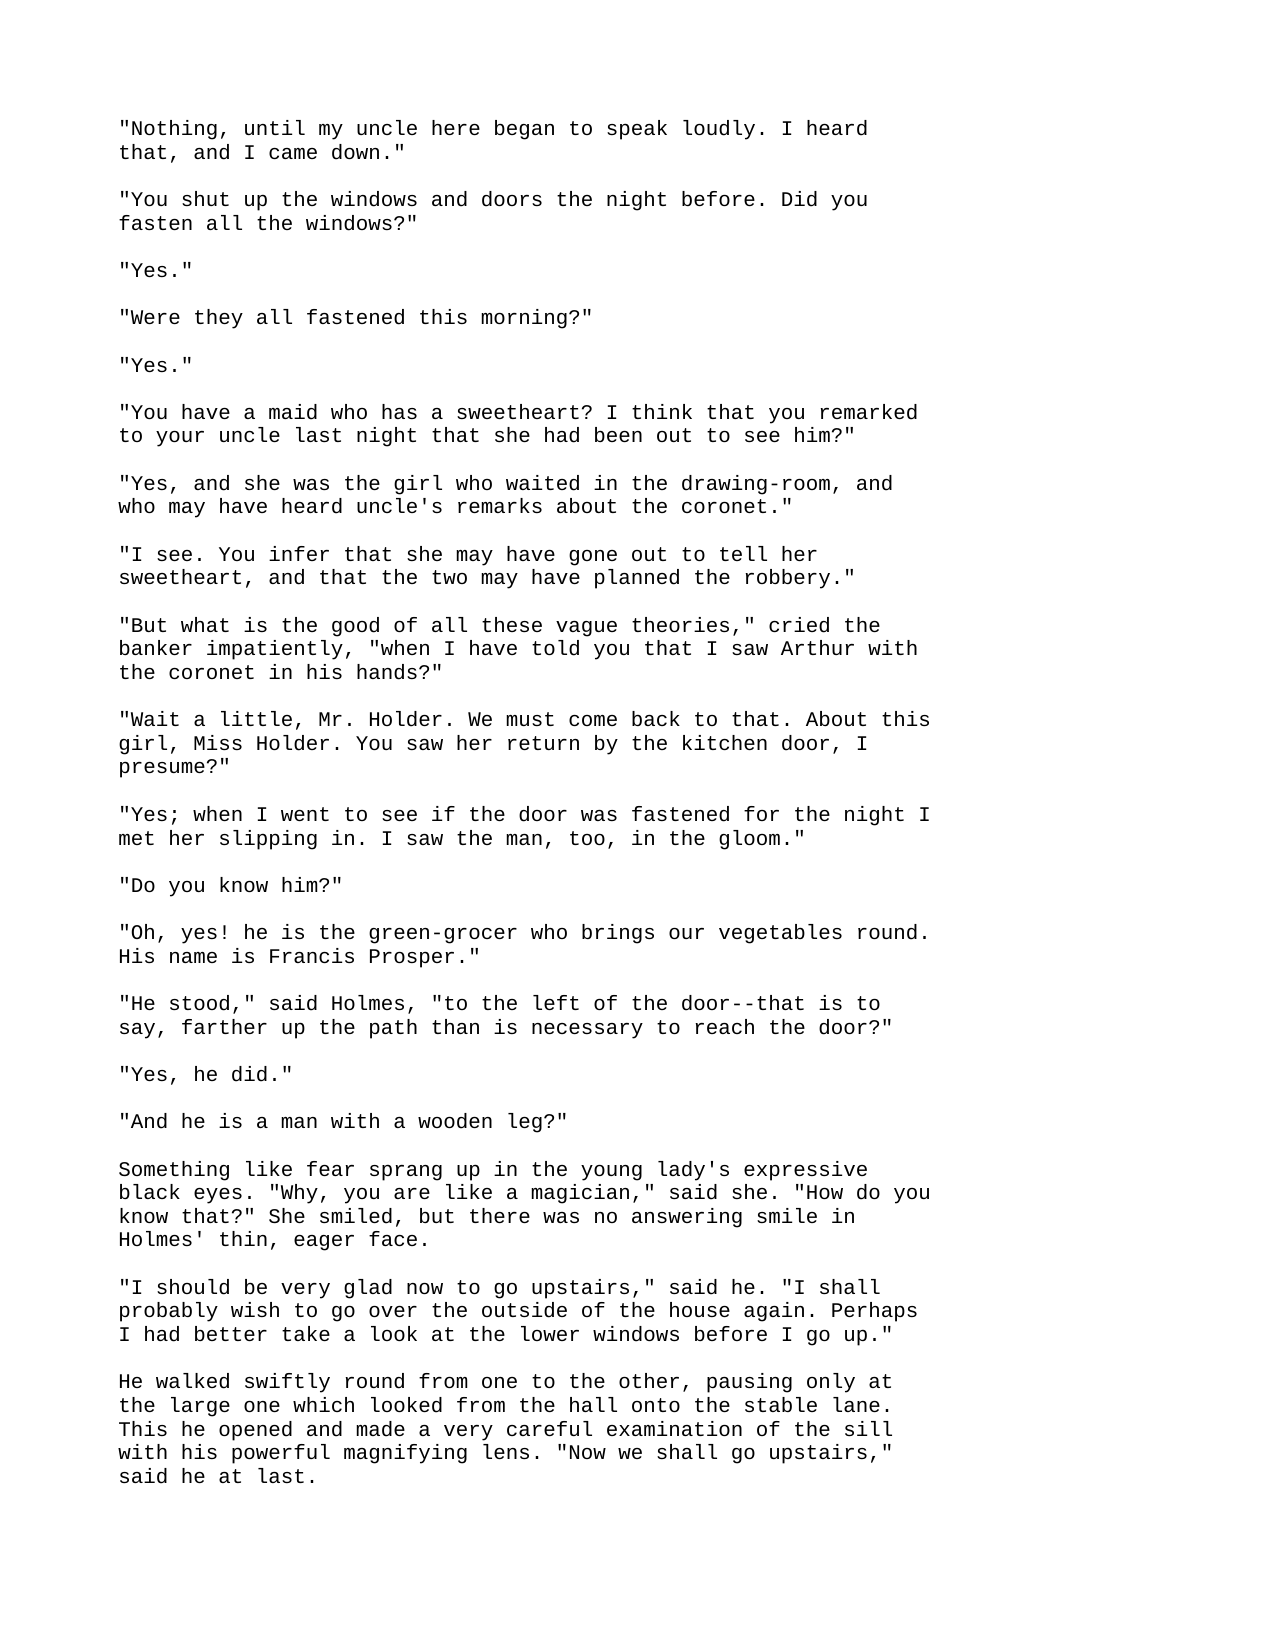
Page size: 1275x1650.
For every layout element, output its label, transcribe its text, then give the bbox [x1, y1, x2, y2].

text the large one which looked from the hall onto the stable lane. [118, 1395, 1157, 1419]
text "You have a maid who has a sweetheart? I think that you remarked [118, 402, 1157, 426]
text girl, Miss Holder. You saw her return by the kitchen door, I [118, 733, 1157, 757]
text Holmes' thin, eager face. [118, 1229, 1157, 1253]
text "He stood," said Holmes, "to the left of the door--that is to [118, 993, 1157, 1017]
text sweetheart, and that the two may have planned the robbery." [118, 567, 1157, 591]
text I had better take a look at the lower windows before I go up." [118, 1324, 1157, 1348]
text "You shut up the windows and doors the night before. Did you [118, 189, 1157, 213]
text "Wait a little, Mr. Holder. We must come back to that. About this [118, 709, 1157, 733]
text His name is Francis Prosper." [118, 946, 1157, 969]
text that, and I came down." [118, 142, 1157, 165]
text say, farther up the path than is necessary to reach the door?" [118, 1017, 1157, 1040]
text presume?" [118, 757, 1157, 780]
text "Yes." [118, 354, 1157, 378]
text "Nothing, until my uncle here began to speak loudly. I heard [118, 118, 1157, 142]
text black eyes. "Why, you are like a magician," said she. "How do you [118, 1182, 1157, 1206]
text "Yes; when I went to see if the door was fastened for the night I [118, 804, 1157, 827]
text He walked swiftly round from one to the other, pausing only at [118, 1371, 1157, 1395]
text "Oh, yes! he is the green-grocer who brings our vegetables round. [118, 922, 1157, 946]
text "I see. You infer that she may have gone out to tell her [118, 544, 1157, 567]
text "Yes." [118, 260, 1157, 284]
text know that?" She smiled, but there was no answering smile in [118, 1206, 1157, 1229]
text This he opened and made a very careful examination of the sill [118, 1419, 1157, 1442]
text to your uncle last night that she had been out to see him?" [118, 426, 1157, 449]
text met her slipping in. I saw the man, too, in the gloom." [118, 827, 1157, 851]
text fasten all the windows?" [118, 213, 1157, 236]
text "I should be very glad now to go upstairs," said he. "I shall [118, 1277, 1157, 1300]
text "But what is the good of all these vague theories," cried the [118, 615, 1157, 638]
text "And he is a man with a wooden leg?" [118, 1111, 1157, 1135]
text Something like fear sprang up in the young lady's expressive [118, 1158, 1157, 1182]
text with his powerful magnifying lens. "Now we shall go upstairs," [118, 1442, 1157, 1466]
text "Yes, he did." [118, 1064, 1157, 1088]
text said he at last. [118, 1466, 1157, 1489]
text "Were they all fastened this morning?" [118, 307, 1157, 331]
text who may have heard uncle's remarks about the coronet." [118, 496, 1157, 520]
text probably wish to go over the outside of the house again. Perhaps [118, 1300, 1157, 1324]
text the coronet in his hands?" [118, 662, 1157, 686]
text "Do you know him?" [118, 875, 1157, 898]
text "Yes, and she was the girl who waited in the drawing-room, and [118, 473, 1157, 496]
text banker impatiently, "when I have told you that I saw Arthur with [118, 638, 1157, 662]
